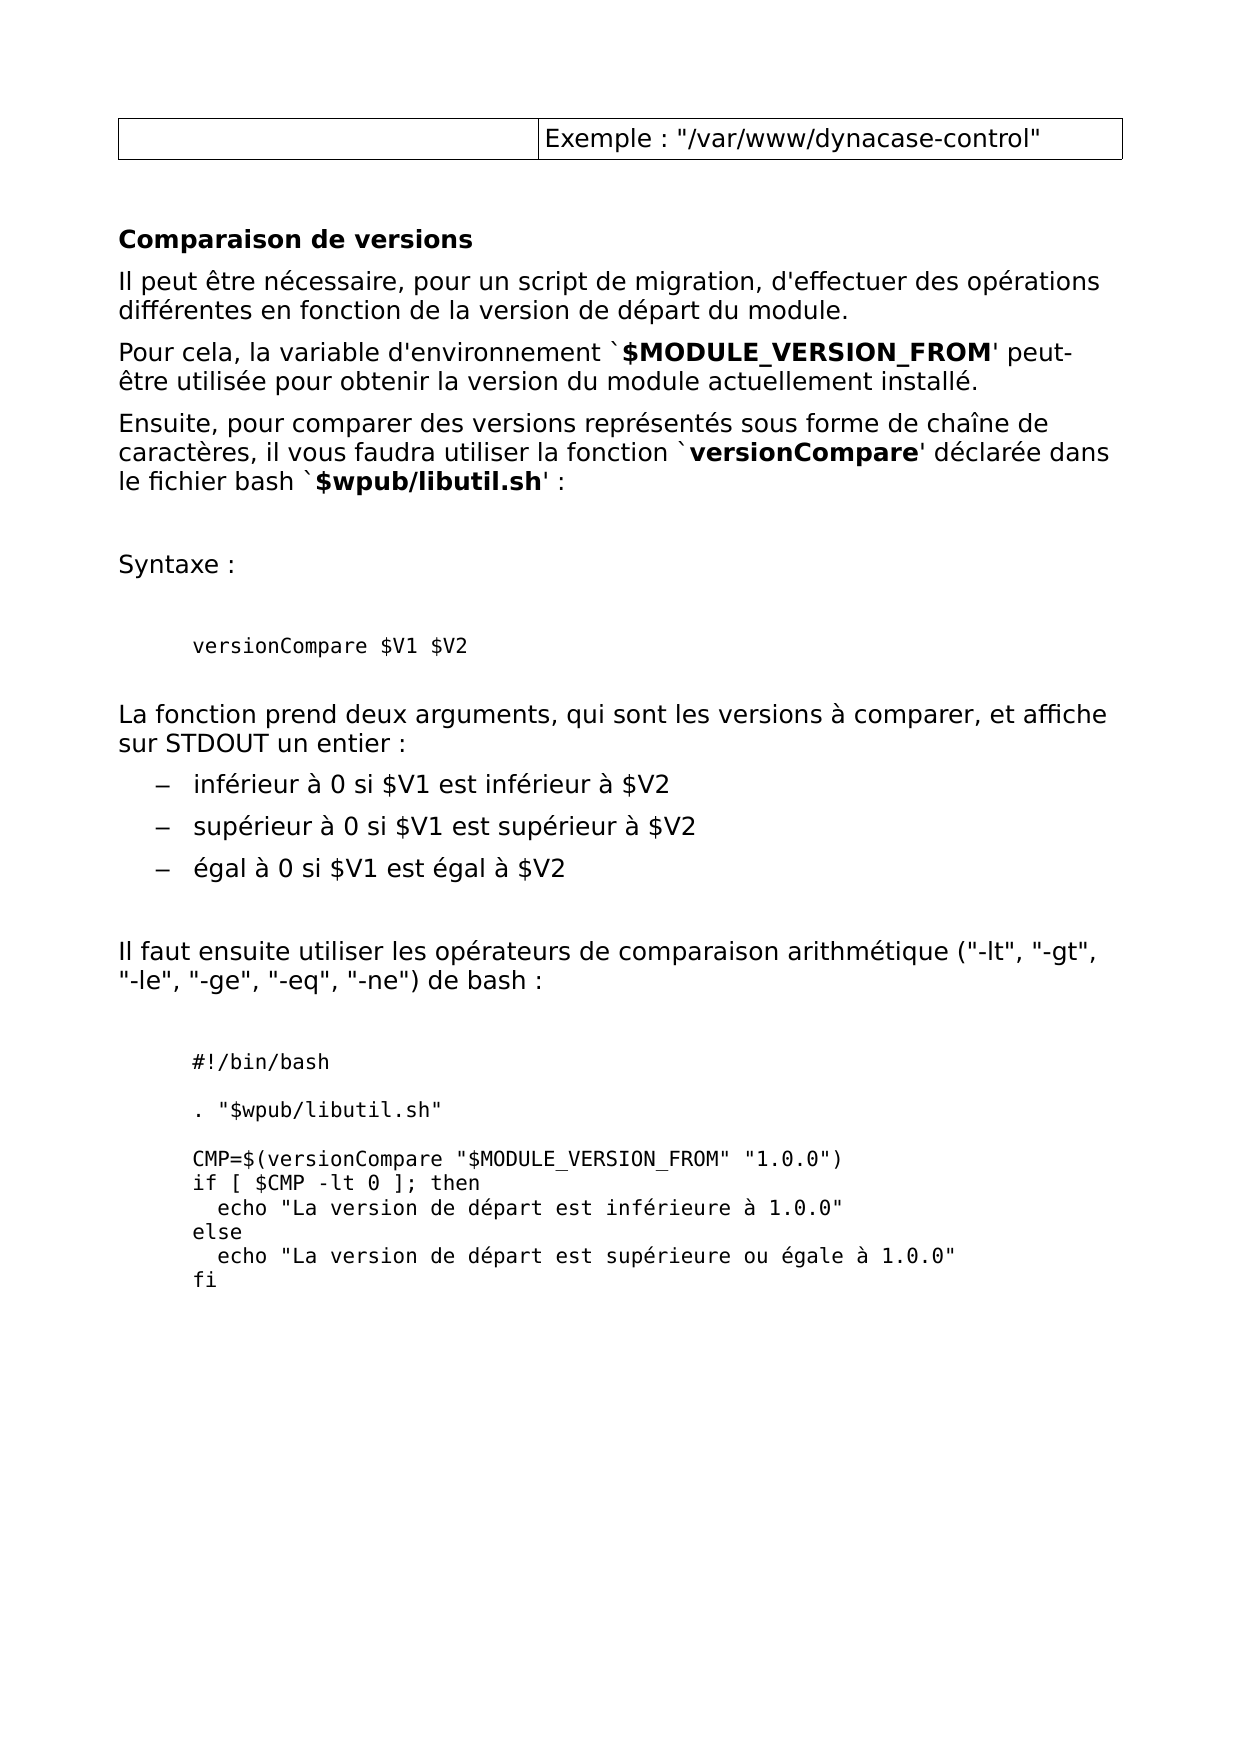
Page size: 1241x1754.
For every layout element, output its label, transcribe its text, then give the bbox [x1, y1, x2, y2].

table_cell Exemple : "/var/www/dynacase-control" [539, 119, 1122, 159]
subtitle Comparaison de versions [118, 226, 1122, 255]
table_cell [119, 119, 538, 159]
text La fonction prend deux arguments, qui sont les versions à comparer, et affiche sur STDOUT un entier : [118, 700, 1122, 758]
text Pour cela, la variable d'environnement `$MODULE_VERSION_FROM' peut-être utilisée pour obtenir la version du module actuellement installé. [118, 338, 1122, 396]
text . "$wpub/libutil.sh" [192, 1098, 1122, 1123]
text versionCompare $V1 $V2 [192, 634, 1122, 658]
text else [192, 1220, 1122, 1244]
text if [ $CMP -lt 0 ]; then [192, 1171, 1122, 1196]
text Syntaxe : [118, 551, 1122, 580]
text fi [192, 1268, 1122, 1293]
text echo "La version de départ est inférieure à 1.0.0" [192, 1196, 1122, 1220]
text echo "La version de départ est supérieure ou égale à 1.0.0" [192, 1244, 1122, 1268]
list inférieur à 0 si $V1 est inférieur à $V2 [156, 771, 1122, 800]
text CMP=$(versionCompare "$MODULE_VERSION_FROM" "1.0.0") [192, 1147, 1122, 1171]
list égal à 0 si $V1 est égal à $V2 [156, 854, 1122, 883]
text #!/bin/bash [192, 1050, 1122, 1074]
list supérieur à 0 si $V1 est supérieur à $V2 [156, 812, 1122, 842]
text Il faut ensuite utiliser les opérateurs de comparaison arithmétique ("-lt", "-gt", "-le", "-ge", "-eq", "-ne") de bash : [118, 937, 1122, 996]
text Il peut être nécessaire, pour un script de migration, d'effectuer des opérations différentes en fonction de la version de départ du module. [118, 267, 1122, 326]
text Ensuite, pour comparer des versions représentés sous forme de chaîne de caractères, il vous faudra utiliser la fonction `versionCompare' déclarée dans le fichier bash `$wpub/libutil.sh' : [118, 409, 1122, 496]
